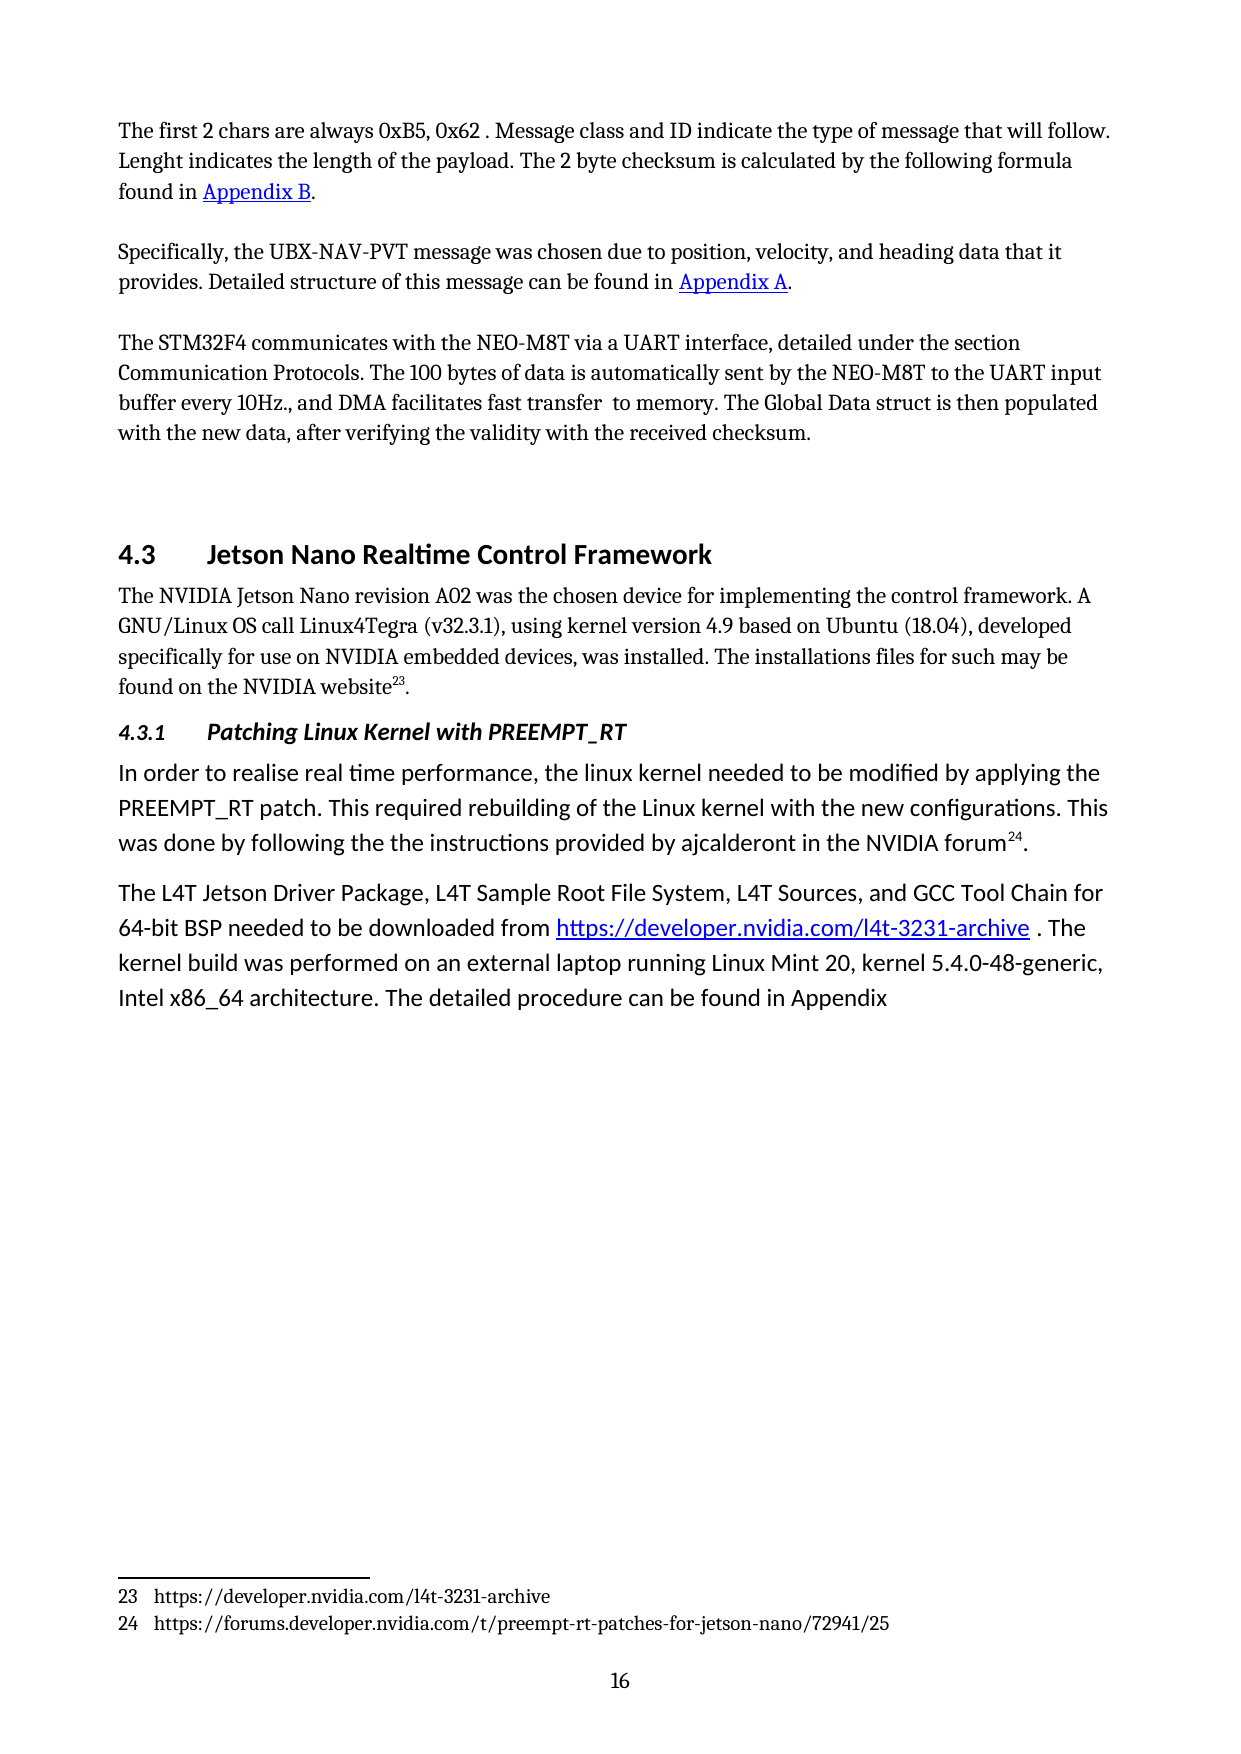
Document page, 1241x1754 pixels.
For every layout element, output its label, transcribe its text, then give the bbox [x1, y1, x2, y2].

text https://developer.nvidia.com/l4t-3231-archive [118, 1584, 1122, 1608]
text Specifically, the UBX-NAV-PVT message was chosen due to position, velocity, and heading data that it provides. Detailed structure of this message can be found in Appendix A. [118, 239, 1122, 296]
text https://forums.developer.nvidia.com/t/preempt-rt-patches-for-jetson-nano/72941/25 [118, 1612, 1122, 1636]
subtitle Jetson Nano Realtime Control Framework [118, 536, 1122, 571]
text The L4T Jetson Driver Package, L4T Sample Root File System, L4T Sources, and GCC Tool Chain for 64-bit BSP needed to be downloaded from https://developer.nvidia.com/l4t-3231-archive . The kernel build was performed on an external laptop running Linux Mint 20, kernel 5.4.0-48-generic, Intel x86_64 architecture. The detailed procedure can be found in Appendix [118, 877, 1122, 1013]
text In order to realise real time performance, the linux kernel needed to be modified by applying the PREEMPT_RT patch. This required rebuilding of the Linux kernel with the new configurations. This was done by following the the instructions provided by ajcalderont in the NVIDIA forum. [118, 758, 1122, 858]
text The NVIDIA Jetson Nano revision A02 was the chosen device for implementing the control framework. A GNU/Linux OS call Linux4Tegra (v32.3.1), using kernel version 4.9 based on Ubuntu (18.04), developed specifically for use on NVIDIA embedded devices, was installed. The installations files for such may be found on the NVIDIA website. [118, 583, 1122, 700]
subtitle Patching Linux Kernel with PREEMPT_RT [118, 716, 1122, 747]
text The STM32F4 communicates with the NEO-M8T via a UART interface, detailed under the section Communication Protocols. The 100 bytes of data is automatically sent by the NEO-M8T to the UART input buffer every 10Hz., and DMA facilitates fast transfer to memory. The Global Data struct is then populated with the new data, after verifying the validity with the received checksum. [118, 329, 1122, 447]
text The first 2 chars are always 0xB5, 0x62 . Message class and ID indicate the type of message that will follow. Lenght indicates the length of the payload. The 2 byte checksum is calculated by the following formula found in Appendix B. [118, 118, 1122, 205]
